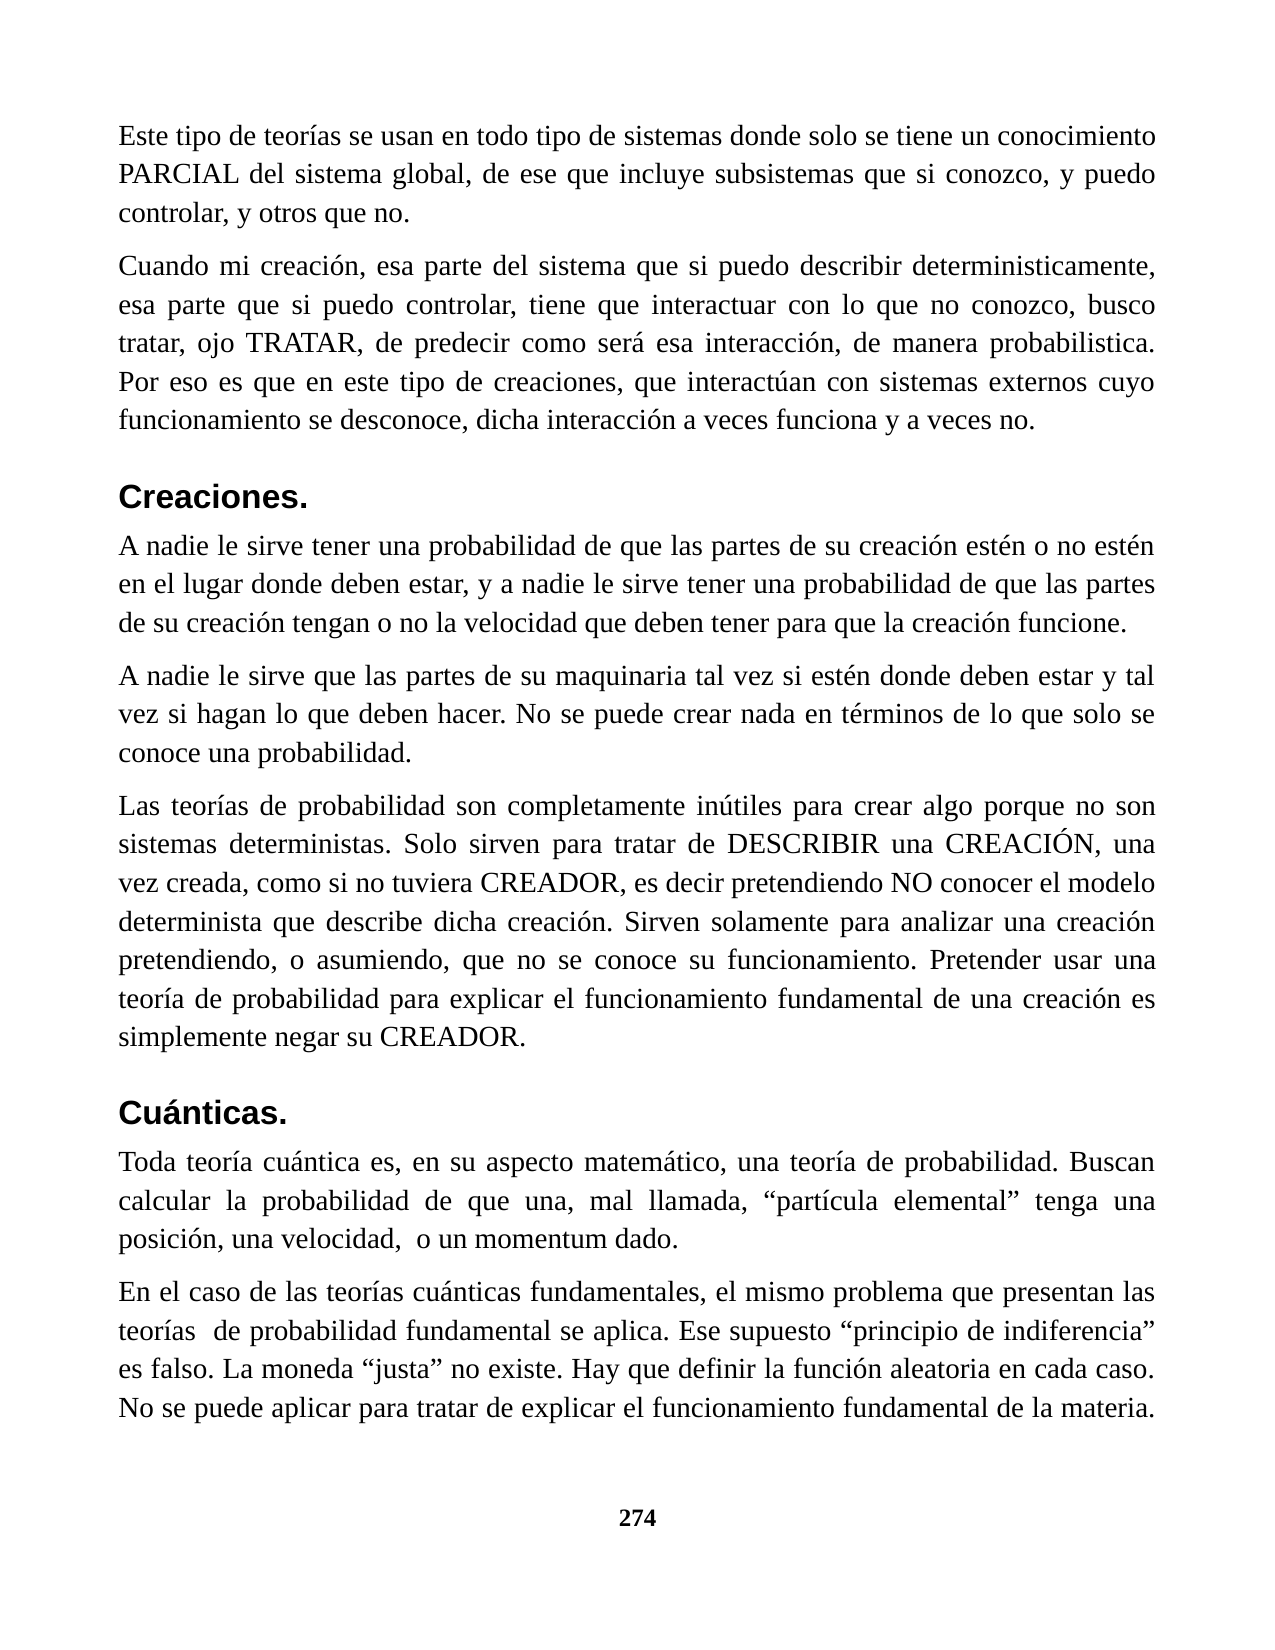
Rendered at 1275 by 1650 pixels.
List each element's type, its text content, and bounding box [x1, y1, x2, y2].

text Cuando mi creación, esa parte del sistema que si puedo describir deterministicamente, esa parte que si puedo controlar, tiene que interactuar con lo que no conozco, busco tratar, ojo TRATAR, de predecir como será esa interacción, de manera probabilistica. Por eso es que en este tipo de creaciones, que interactúan con sistemas externos cuyo funcionamiento se desconoce, dicha interacción a veces funciona y a veces no. [118, 248, 1157, 436]
text Toda teoría cuántica es, en su aspecto matemático, una teoría de probabilidad. Buscan calcular la probabilidad de que una, mal llamada, “partícula elemental” tenga una posición, una velocidad, o un momentum dado. [118, 1144, 1157, 1255]
subtitle Creaciones. [118, 476, 1157, 515]
text A nadie le sirve que las partes de su maquinaria tal vez si estén donde deben estar y tal vez si hagan lo que deben hacer. No se puede crear nada en términos de lo que solo se conoce una probabilidad. [118, 658, 1157, 768]
text En el caso de las teorías cuánticas fundamentales, el mismo problema que presentan las teorías de probabilidad fundamental se aplica. Ese supuesto “principio de indiferencia” es falso. La moneda “justa” no existe. Hay que definir la función aleatoria en cada caso. No se puede aplicar para tratar de explicar el funcionamiento fundamental de la materia. [118, 1274, 1157, 1424]
subtitle Cuánticas. [118, 1093, 1157, 1132]
text A nadie le sirve tener una probabilidad de que las partes de su creación estén o no estén en el lugar donde deben estar, y a nadie le sirve tener una probabilidad de que las partes de su creación tengan o no la velocidad que deben tener para que la creación funcione. [118, 528, 1157, 638]
text Las teorías de probabilidad son completamente inútiles para crear algo porque no son sistemas deterministas. Solo sirven para tratar de DESCRIBIR una CREACIÓN, una vez creada, como si no tuviera CREADOR, es decir pretendiendo NO conocer el modelo determinista que describe dicha creación. Sirven solamente para analizar una creación pretendiendo, o asumiendo, que no se conoce su funcionamiento. Pretender usar una teoría de probabilidad para explicar el funcionamiento fundamental de una creación es simplemente negar su CREADOR. [118, 788, 1157, 1053]
text Este tipo de teorías se usan en todo tipo de sistemas donde solo se tiene un conocimiento PARCIAL del sistema global, de ese que incluye subsistemas que si conozco, y puedo controlar, y otros que no. [118, 118, 1157, 229]
